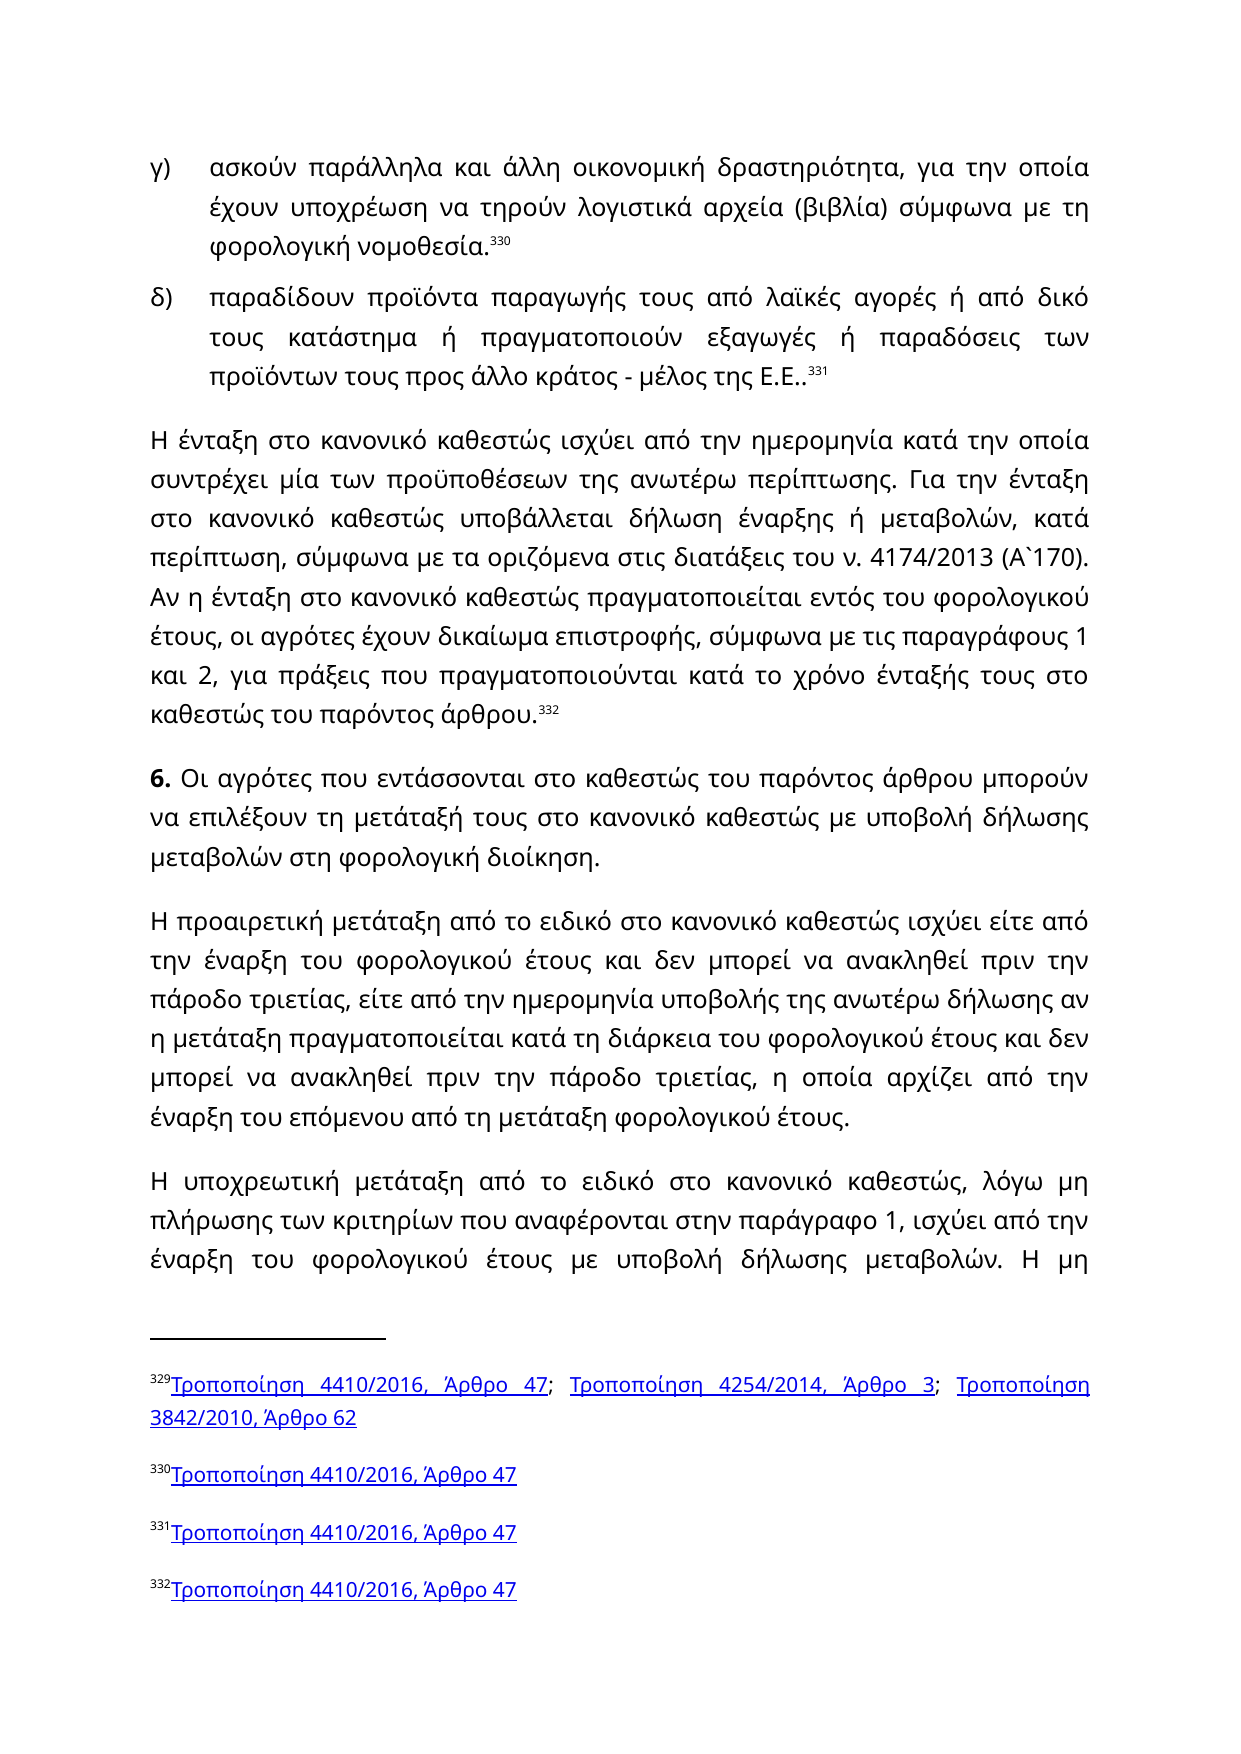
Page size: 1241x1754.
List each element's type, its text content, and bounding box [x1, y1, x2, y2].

text Τροποποίηση 4410/2016, Άρθρο 47 [150, 1576, 1090, 1604]
text Τροποποίηση 4410/2016, Άρθρο 47 [150, 1460, 1090, 1489]
list γ) ασκούν παράλληλα και άλλη οικονομική δραστηριότητα, για την οποία έχουν υποχρέωση να τηρούν λογιστικά αρχεία (βιβλία) σύμφωνα με τη φορολογική νομοθεσία. [150, 150, 1090, 262]
text Τροποποίηση 4410/2016, Άρθρο 47 [150, 1518, 1090, 1546]
text 6. Οι αγρότες που εντάσσονται στο καθεστώς του παρόντος άρθρου μπορούν να επιλέξουν τη μετάταξή τους στο κανονικό καθεστώς με υποβολή δήλωσης μεταβολών στη φορολογική διοίκηση. [150, 761, 1090, 873]
text H προαιρετική μετάταξη από το ειδικό στο κανονικό καθεστώς ισχύει είτε από την έναρξη του φορολογικού έτους και δεν μπορεί να ανακληθεί πριν την πάροδο τριετίας, είτε από την ημερομηνία υποβολής της ανωτέρω δήλωσης αν η μετάταξη πραγματοποιείται κατά τη διάρκεια του φορολογικού έτους και δεν μπορεί να ανακληθεί πριν την πάροδο τριετίας, η οποία αρχίζει από την έναρξη του επόμενου από τη μετάταξη φορολογικού έτους. [150, 903, 1090, 1133]
list δ) παραδίδουν προϊόντα παραγωγής τους από λαϊκές αγορές ή από δικό τους κατάστημα ή πραγματοποιούν εξαγωγές ή παραδόσεις των προϊόντων τους προς άλλο κράτος - μέλος της Ε.Ε.. [150, 280, 1090, 392]
text Η ένταξη στο κανονικό καθεστώς ισχύει από την ημερομηνία κατά την οποία συντρέχει μία των προϋποθέσεων της ανωτέρω περίπτωσης. Για την ένταξη στο κανονικό καθεστώς υποβάλλεται δήλωση έναρξης ή μεταβολών, κατά περίπτωση, σύμφωνα με τα οριζόμενα στις διατάξεις του ν. 4174/2013 (Α`170). Αν η ένταξη στο κανονικό καθεστώς πραγματοποιείται εντός του φορολογικού έτους, οι αγρότες έχουν δικαίωμα επιστροφής, σύμφωνα με τις παραγράφους 1 και 2, για πράξεις που πραγματοποιούνται κατά το χρόνο ένταξής τους στο καθεστώς του παρόντος άρθρου. [150, 422, 1090, 731]
text Τροποποίηση 4410/2016, Άρθρο 47; Τροποποίηση 4254/2014, Άρθρο 3; Τροποποίηση 3842/2010, Άρθρο 62 [150, 1370, 1090, 1431]
text Η υποχρεωτική μετάταξη από το ειδικό στο κανονικό καθεστώς, λόγω μη πλήρωσης των κριτηρίων που αναφέρονται στην παράγραφο 1, ισχύει από την έναρξη του φορολογικού έτους με υποβολή δήλωσης μεταβολών. Η μη [150, 1163, 1090, 1276]
